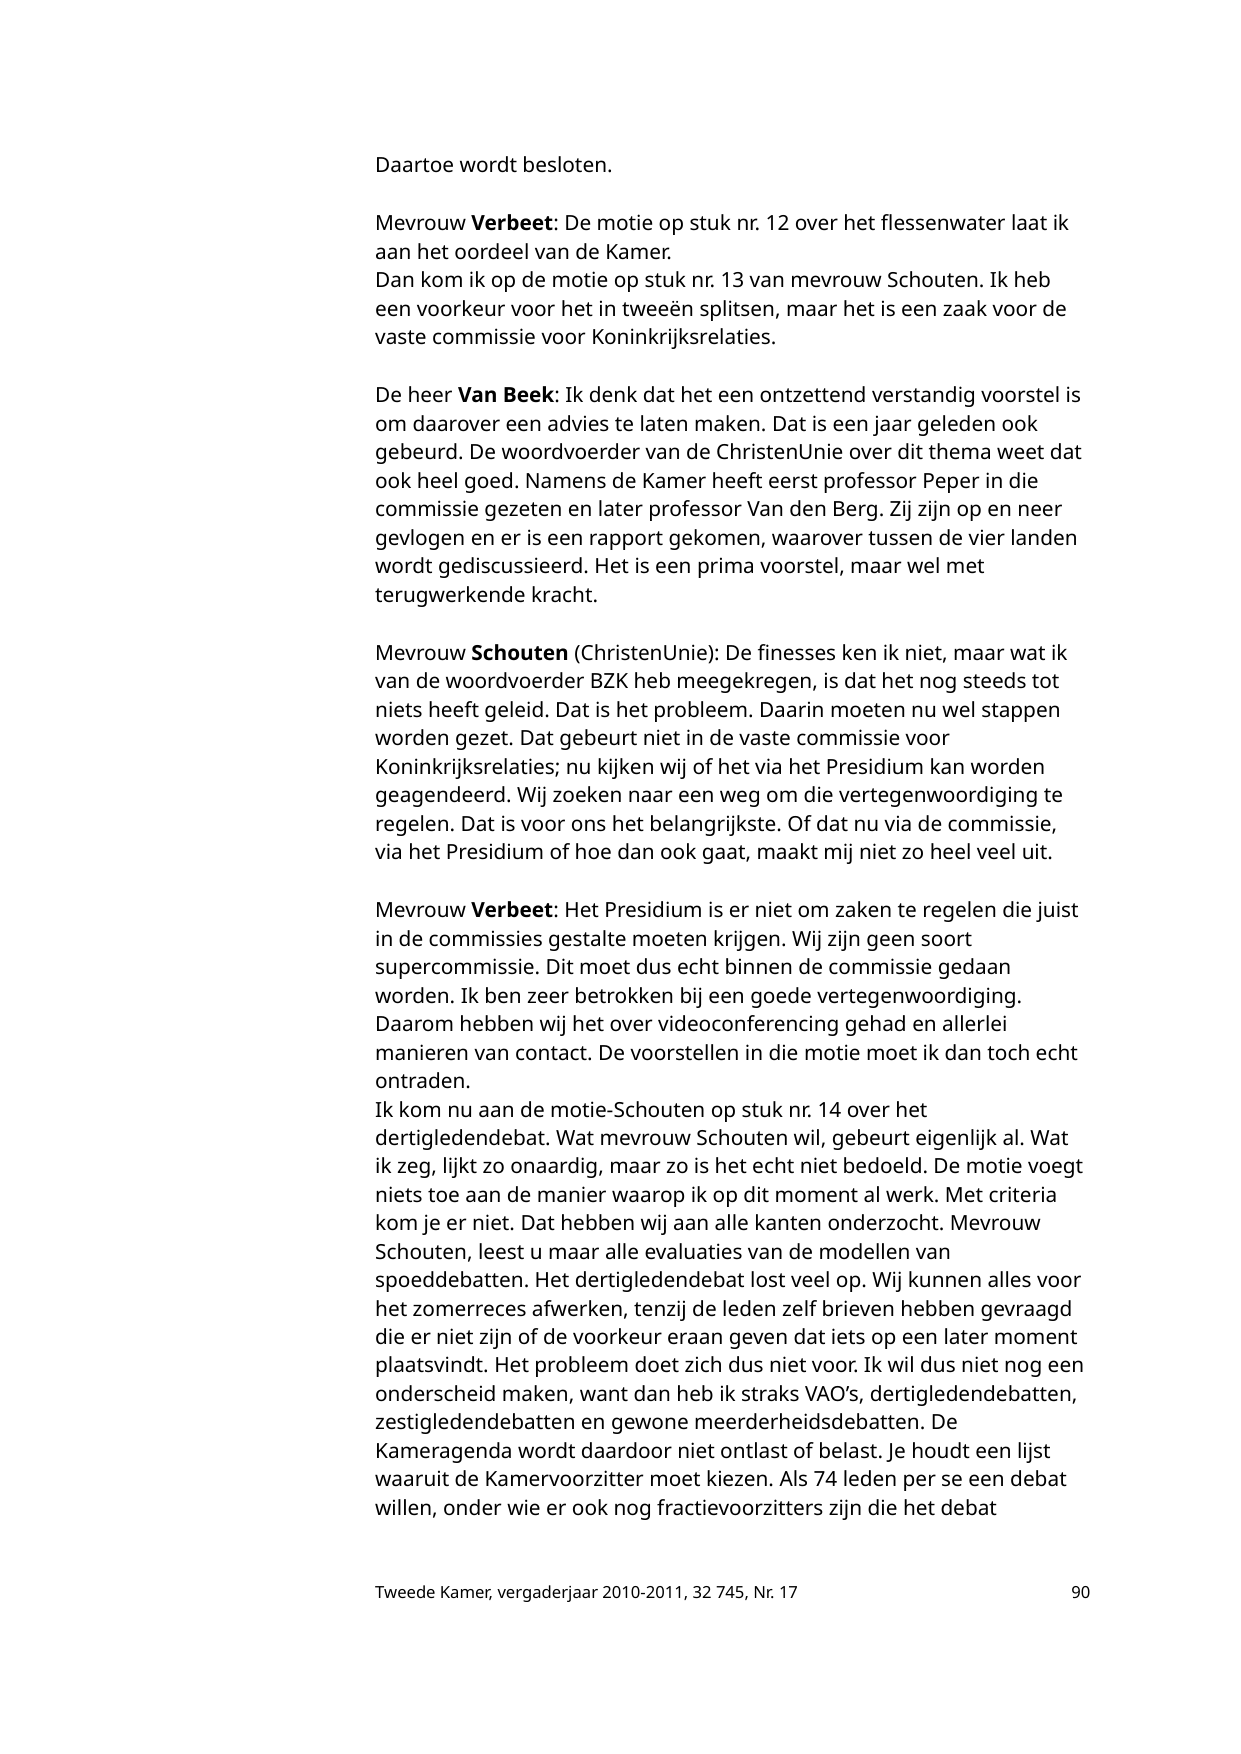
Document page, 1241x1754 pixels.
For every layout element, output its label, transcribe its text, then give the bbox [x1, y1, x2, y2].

text De heer Van Beek: Ik denk dat het een ontzettend verstandig voorstel is om daarover een advies te laten maken. Dat is een jaar geleden ook gebeurd. De woordvoerder van de ChristenUnie over dit thema weet dat ook heel goed. Namens de Kamer heeft eerst professor Peper in die commissie gezeten en later professor Van den Berg. Zij zijn op en neer gevlogen en er is een rapport gekomen, waarover tussen de vier landen wordt gediscussieerd. Het is een prima voorstel, maar wel met terugwerkende kracht. [375, 381, 1090, 608]
text Mevrouw Verbeet: De motie op stuk nr. 12 over het flessenwater laat ik aan het oordeel van de Kamer. [375, 208, 1090, 265]
text Mevrouw Schouten (ChristenUnie): De finesses ken ik niet, maar wat ik van de woordvoerder BZK heb meegekregen, is dat het nog steeds tot niets heeft geleid. Dat is het probleem. Daarin moeten nu wel stappen worden gezet. Dat gebeurt niet in de vaste commissie voor Koninkrijksrelaties; nu kijken wij of het via het Presidium kan worden geagendeerd. Wij zoeken naar een weg om die vertegenwoordiging te regelen. Dat is voor ons het belangrijkste. Of dat nu via de commissie, via het Presidium of hoe dan ook gaat, maakt mij niet zo heel veel uit. [375, 638, 1090, 866]
text Daartoe wordt besloten. [375, 150, 1090, 178]
text Dan kom ik op de motie op stuk nr. 13 van mevrouw Schouten. Ik heb een voorkeur voor het in tweeën splitsen, maar het is een zaak voor de vaste commissie voor Koninkrijksrelaties. [375, 265, 1090, 351]
text Ik kom nu aan de motie-Schouten op stuk nr. 14 over het dertigledendebat. Wat mevrouw Schouten wil, gebeurt eigenlijk al. Wat ik zeg, lijkt zo onaardig, maar zo is het echt niet bedoeld. De motie voegt niets toe aan de manier waarop ik op dit moment al werk. Met criteria kom je er niet. Dat hebben wij aan alle kanten onderzocht. Mevrouw Schouten, leest u maar alle evaluaties van de modellen van spoeddebatten. Het dertigledendebat lost veel op. Wij kunnen alles voor het zomerreces afwerken, tenzij de leden zelf brieven hebben gevraagd die er niet zijn of de voorkeur eraan geven dat iets op een later moment plaatsvindt. Het probleem doet zich dus niet voor. Ik wil dus niet nog een onderscheid maken, want dan heb ik straks VAO’s, dertigledendebatten, zestigledendebatten en gewone meerderheidsdebatten. De Kameragenda wordt daardoor niet ontlast of belast. Je houdt een lijst waaruit de Kamervoorzitter moet kiezen. Als 74 leden per se een debat willen, onder wie er ook nog fractievoorzitters zijn die het debat [375, 1095, 1090, 1521]
text Mevrouw Verbeet: Het Presidium is er niet om zaken te regelen die juist in de commissies gestalte moeten krijgen. Wij zijn geen soort supercommissie. Dit moet dus echt binnen de commissie gedaan worden. Ik ben zeer betrokken bij een goede vertegenwoordiging. Daarom hebben wij het over videoconferencing gehad en allerlei manieren van contact. De voorstellen in die motie moet ik dan toch echt ontraden. [375, 896, 1090, 1095]
